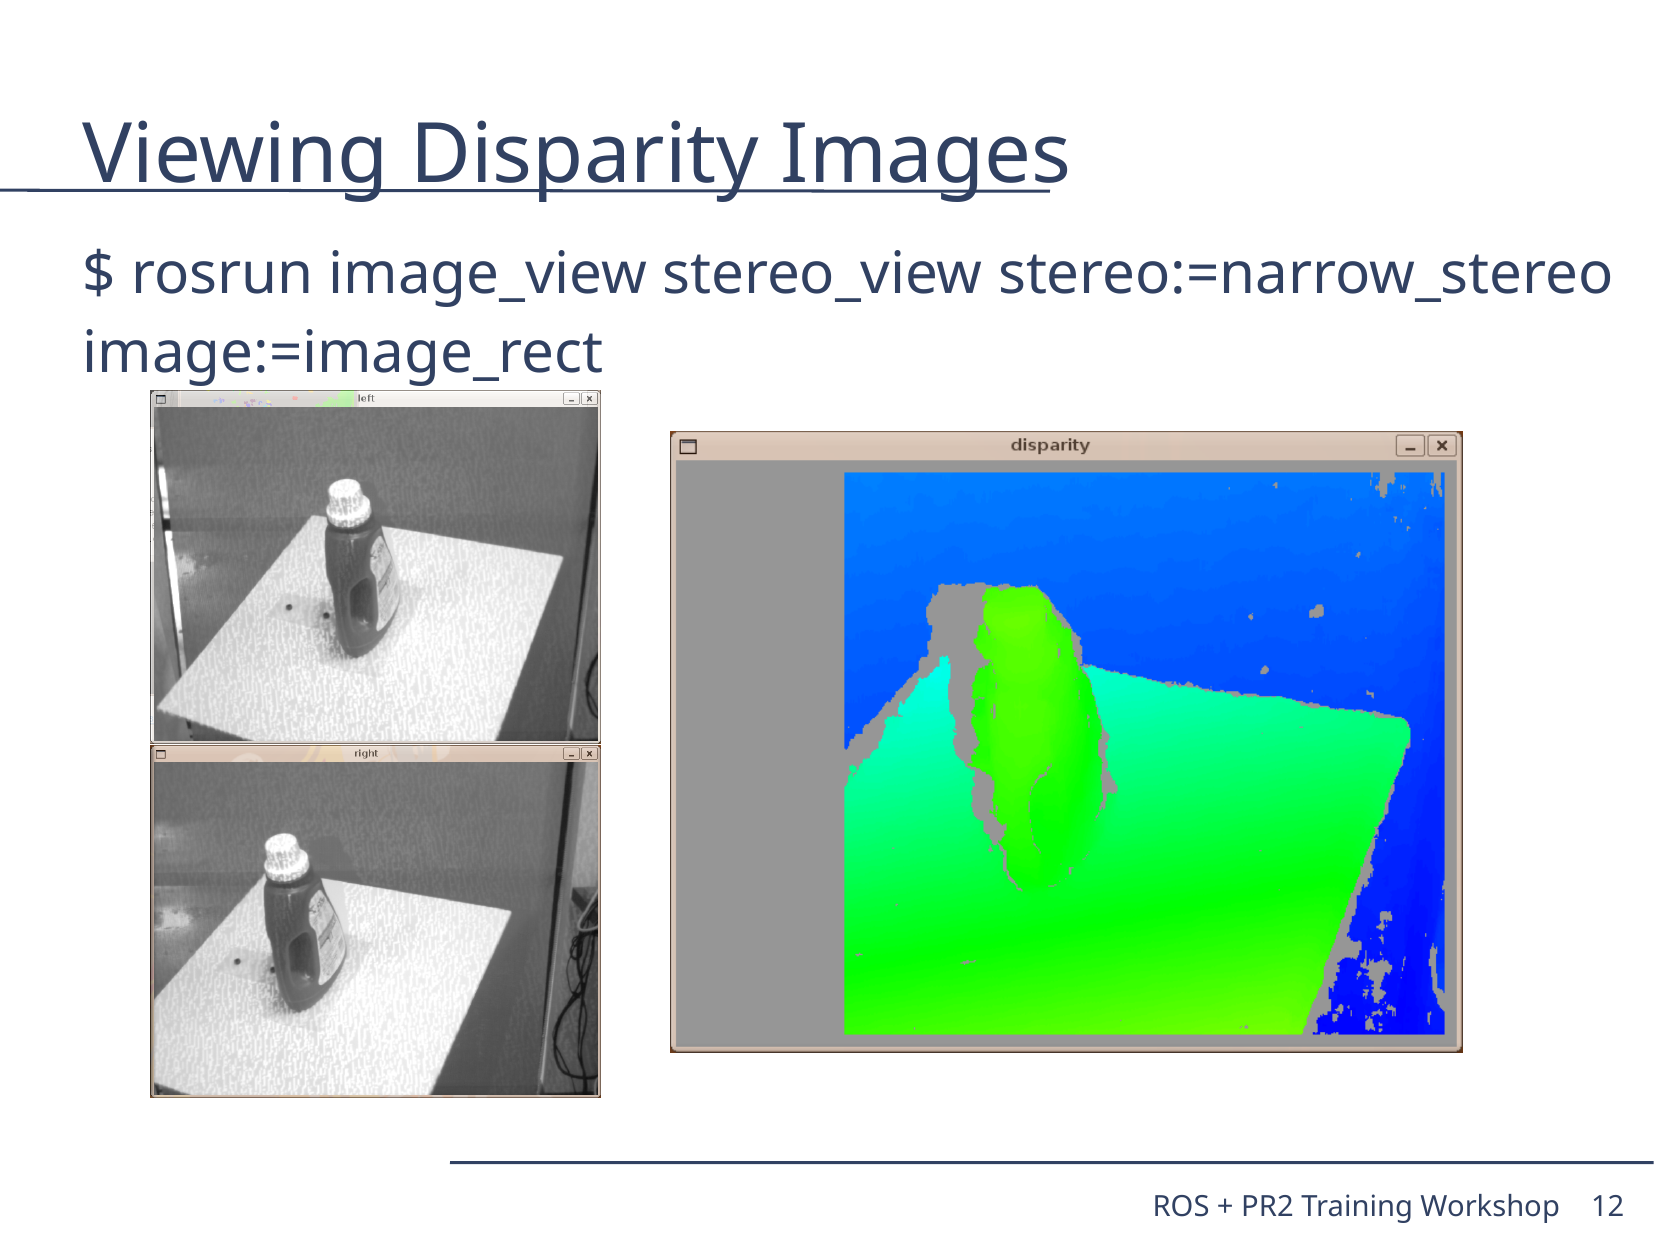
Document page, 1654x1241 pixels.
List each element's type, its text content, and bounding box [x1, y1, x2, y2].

picture [150, 745, 601, 1098]
picture [670, 431, 1463, 1053]
picture [150, 390, 601, 744]
list $ rosrun image_view stereo_view stereo:=narrow_stereo image:=image_rect [82, 231, 1651, 391]
title Viewing Disparity Images [82, 75, 1571, 226]
